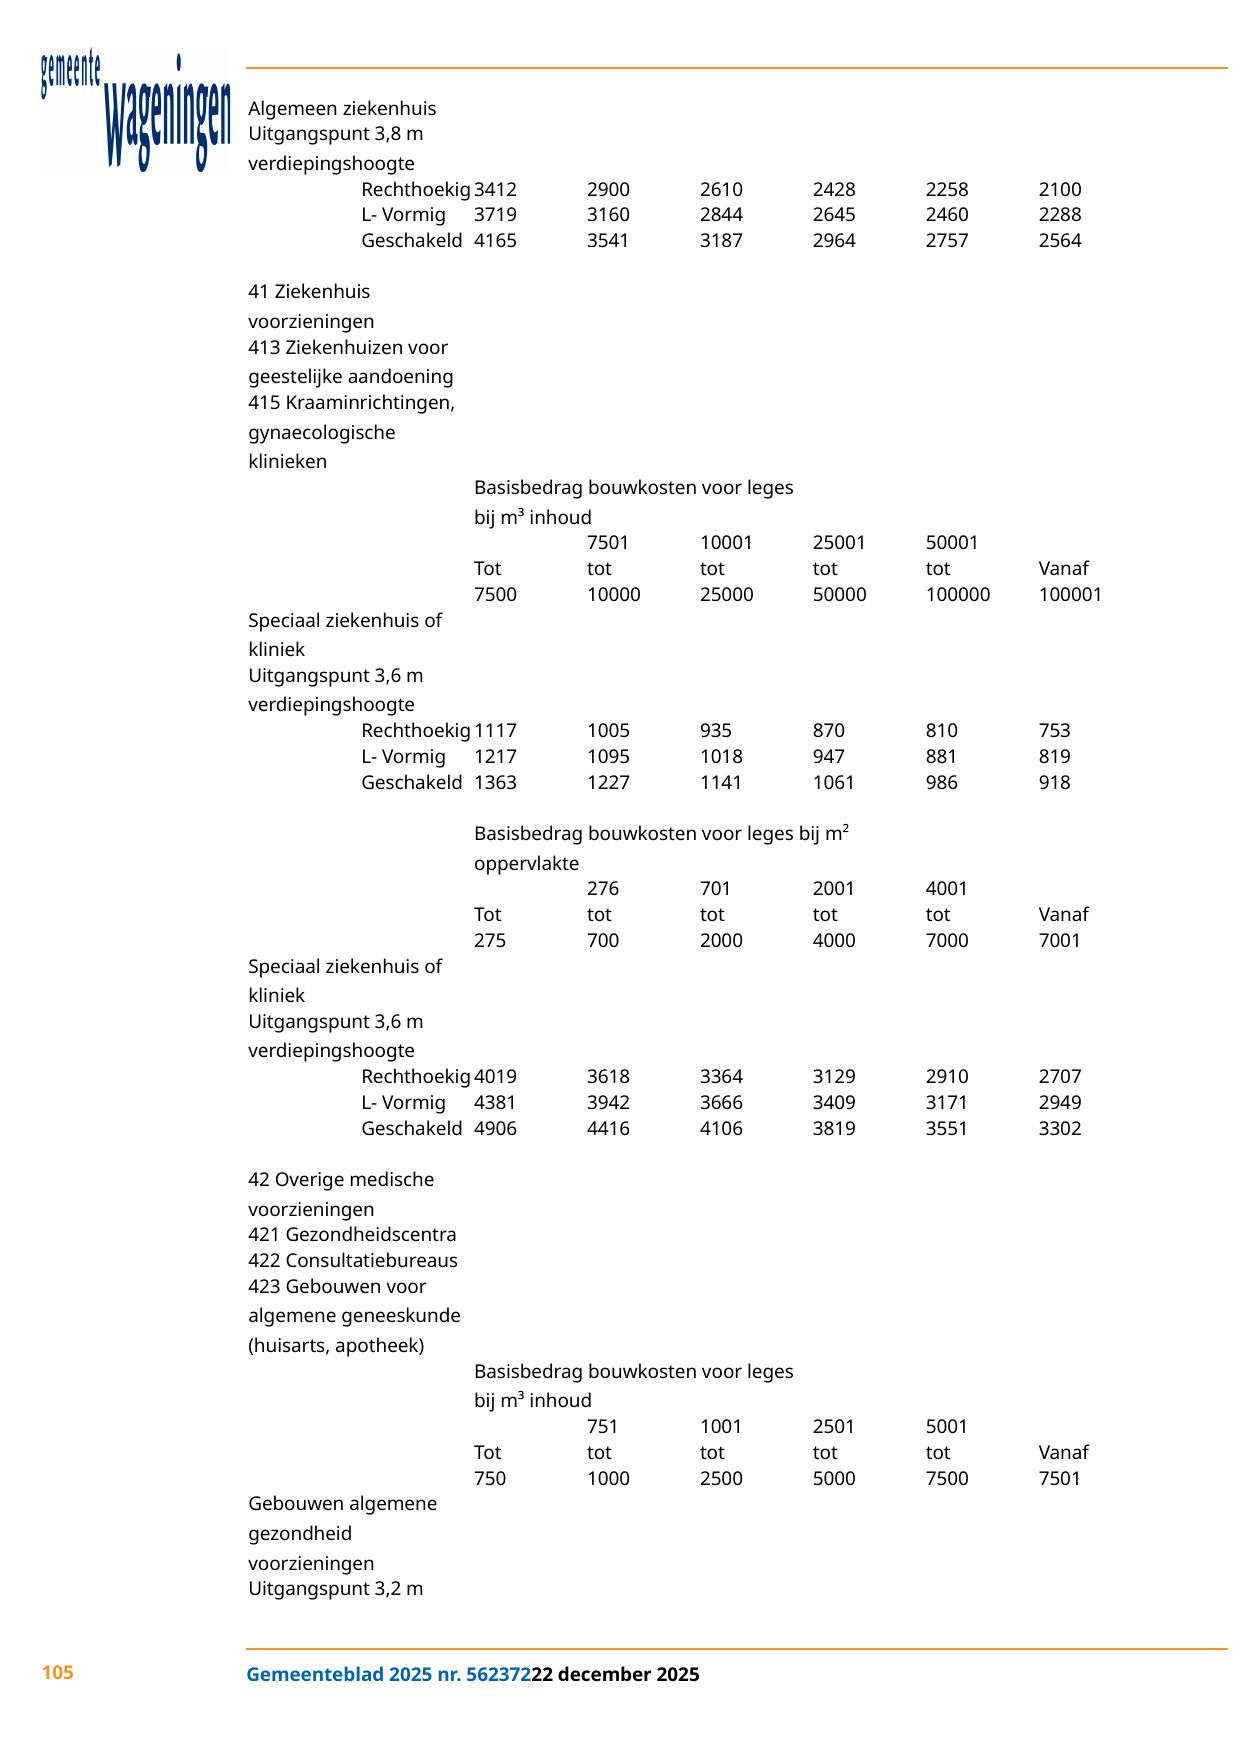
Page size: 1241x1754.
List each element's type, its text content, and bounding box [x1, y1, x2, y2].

table_cell [474, 607, 587, 662]
table_cell Vanaf [1039, 1439, 1152, 1465]
table_cell 986 [926, 769, 1038, 794]
table_cell 2564 [1039, 227, 1152, 253]
table_cell [361, 927, 474, 953]
table_cell tot [700, 901, 813, 927]
table_cell tot [587, 555, 700, 581]
table_cell [1039, 279, 1152, 334]
table_cell [813, 253, 926, 279]
table_cell [248, 1439, 361, 1465]
table_cell [700, 607, 813, 662]
table_cell tot [813, 1439, 926, 1465]
table_cell [813, 474, 926, 529]
table_cell 881 [926, 743, 1038, 769]
table_cell Algemeen ziekenhuis [248, 95, 474, 121]
table_cell 2910 [926, 1064, 1038, 1089]
table_cell [1039, 820, 1152, 876]
table_cell 421 Gezondheidscentra [248, 1222, 474, 1247]
table_cell 5000 [813, 1465, 926, 1491]
table_cell [700, 1248, 813, 1273]
table_cell 41 Ziekenhuis voorzieningen [248, 279, 474, 334]
table_cell tot [926, 1439, 1038, 1465]
table_cell [474, 1491, 587, 1575]
table_cell 935 [700, 718, 813, 743]
table_cell [1039, 1248, 1152, 1273]
table_cell [813, 1491, 926, 1575]
table_cell [474, 95, 587, 121]
table_cell Basisbedrag bouwkosten voor leges bij m³ inhoud [474, 1358, 813, 1413]
table_cell 25001 [813, 530, 926, 555]
table_cell [813, 1575, 926, 1601]
table_cell [926, 662, 1038, 717]
table_cell tot [813, 901, 926, 927]
table_cell [813, 953, 926, 1008]
table_cell [926, 1358, 1038, 1413]
table_cell [248, 530, 361, 555]
table_cell 918 [1039, 769, 1152, 794]
table_cell [248, 1115, 361, 1141]
table_cell 753 [1039, 718, 1152, 743]
table_cell 25000 [700, 581, 813, 607]
table_cell [248, 927, 361, 953]
table_cell 3942 [587, 1089, 700, 1115]
table_cell 4001 [926, 876, 1038, 901]
table_cell [248, 176, 361, 202]
table_cell 415 Kraaminrichtingen, gynaecologische klinieken [248, 389, 474, 474]
table_cell 276 [587, 876, 700, 901]
table_cell Gebouwen algemene gezondheid voorzieningen [248, 1491, 474, 1575]
table_cell [1039, 1166, 1152, 1222]
table_cell [474, 1575, 587, 1601]
table_cell [926, 1248, 1038, 1273]
table_cell [248, 1141, 361, 1166]
table_cell [926, 389, 1038, 474]
table_cell [248, 820, 361, 876]
table_cell 700 [587, 927, 700, 953]
table_cell [474, 953, 587, 1008]
table_cell [474, 1166, 587, 1222]
table_cell 947 [813, 743, 926, 769]
table_cell [587, 1575, 700, 1601]
table_cell [361, 581, 474, 607]
table_cell Uitgangspunt 3,2 m [248, 1575, 474, 1601]
table_cell [1039, 389, 1152, 474]
table_cell 2100 [1039, 176, 1152, 202]
table_cell [474, 334, 587, 389]
table_cell [361, 795, 474, 820]
table_cell [700, 953, 813, 1008]
table_cell [700, 1575, 813, 1601]
table_cell [813, 1222, 926, 1247]
table_cell 701 [700, 876, 813, 901]
table_cell [474, 1141, 587, 1166]
table_cell 3160 [587, 202, 700, 227]
table_cell [700, 334, 813, 389]
table_cell 3819 [813, 1115, 926, 1141]
table_cell [587, 1166, 700, 1222]
table_cell [1039, 1273, 1152, 1358]
table_cell 4906 [474, 1115, 587, 1141]
table_cell [474, 1222, 587, 1247]
table_cell Speciaal ziekenhuis of kliniek [248, 953, 474, 1008]
table_cell 3666 [700, 1089, 813, 1115]
table_cell 2707 [1039, 1064, 1152, 1089]
table_cell [587, 662, 700, 717]
table_cell [1039, 1491, 1152, 1575]
table_cell [926, 1491, 1038, 1575]
table_cell 4416 [587, 1115, 700, 1141]
table_cell [700, 95, 813, 121]
table_cell 2000 [700, 927, 813, 953]
table_cell 1001 [700, 1413, 813, 1439]
table_cell [813, 1166, 926, 1222]
table_cell 2610 [700, 176, 813, 202]
table_cell tot [926, 555, 1038, 581]
table_cell [1039, 876, 1152, 901]
table_cell [926, 95, 1038, 121]
table_cell Basisbedrag bouwkosten voor leges bij m² oppervlakte [474, 820, 926, 876]
table_cell 7500 [474, 581, 587, 607]
table_cell [926, 795, 1038, 820]
table_cell L- Vormig [361, 202, 474, 227]
table_cell [361, 530, 474, 555]
table_cell [700, 795, 813, 820]
table_cell 3409 [813, 1089, 926, 1115]
table_cell 7000 [926, 927, 1038, 953]
table_cell [926, 474, 1038, 529]
table_cell [587, 953, 700, 1008]
table_cell [248, 718, 361, 743]
table_cell [361, 901, 474, 927]
table_cell [474, 662, 587, 717]
table_cell [587, 279, 700, 334]
table_cell [813, 334, 926, 389]
table_cell [1039, 795, 1152, 820]
table_cell [1039, 474, 1152, 529]
table_cell 1018 [700, 743, 813, 769]
table_cell 275 [474, 927, 587, 953]
table_cell 423 Gebouwen voor algemene geneeskunde (huisarts, apotheek) [248, 1273, 474, 1358]
table_cell [926, 1141, 1038, 1166]
table_cell [813, 279, 926, 334]
table_cell [813, 389, 926, 474]
table_cell [700, 1491, 813, 1575]
table_cell [1039, 253, 1152, 279]
table_cell [926, 334, 1038, 389]
table_cell [926, 953, 1038, 1008]
table_cell [700, 279, 813, 334]
table_cell [248, 555, 361, 581]
table_cell [700, 1273, 813, 1358]
table_cell 810 [926, 718, 1038, 743]
table_cell [926, 1575, 1038, 1601]
table_cell 422 Consultatiebureaus [248, 1248, 474, 1273]
table_cell Tot [474, 1439, 587, 1465]
table_cell [248, 1358, 361, 1413]
table_cell [1039, 1358, 1152, 1413]
table_cell 3541 [587, 227, 700, 253]
table_cell Rechthoekig [361, 1064, 474, 1089]
table_cell 1217 [474, 743, 587, 769]
table_cell Basisbedrag bouwkosten voor leges bij m³ inhoud [474, 474, 813, 529]
table_cell tot [700, 555, 813, 581]
table_cell 2964 [813, 227, 926, 253]
table_cell [248, 743, 361, 769]
table_cell 2001 [813, 876, 926, 901]
table_cell Rechthoekig [361, 718, 474, 743]
table_cell 7500 [926, 1465, 1038, 1491]
table_cell [926, 253, 1038, 279]
table_cell 1005 [587, 718, 700, 743]
table_cell 413 Ziekenhuizen voor geestelijke aandoening [248, 334, 474, 389]
table_cell [361, 474, 474, 529]
table_cell 42 Overige medische voorzieningen [248, 1166, 474, 1222]
table_cell 7501 [587, 530, 700, 555]
table_cell 2900 [587, 176, 700, 202]
table_cell [700, 1222, 813, 1247]
table_cell [587, 95, 700, 121]
table_cell L- Vormig [361, 743, 474, 769]
table_cell 4381 [474, 1089, 587, 1115]
table_cell [813, 1358, 926, 1413]
table_cell Speciaal ziekenhuis of kliniek [248, 607, 474, 662]
table_cell 3364 [700, 1064, 813, 1089]
table_cell [1039, 1413, 1152, 1439]
table_cell 1117 [474, 718, 587, 743]
table_cell [1039, 607, 1152, 662]
table_cell [474, 1248, 587, 1273]
table_cell [700, 389, 813, 474]
table_cell [926, 1222, 1038, 1247]
table_cell 3551 [926, 1115, 1038, 1141]
table_cell 2645 [813, 202, 926, 227]
table_cell [587, 1141, 700, 1166]
table_cell [926, 121, 1038, 176]
table_cell [1039, 1222, 1152, 1247]
table_cell tot [587, 1439, 700, 1465]
table_cell [587, 1273, 700, 1358]
table_cell tot [587, 901, 700, 927]
table_cell 3171 [926, 1089, 1038, 1115]
table_cell [813, 1248, 926, 1273]
table_cell 4106 [700, 1115, 813, 1141]
table_cell [587, 334, 700, 389]
table_cell [361, 820, 474, 876]
table_cell [1039, 1141, 1152, 1166]
table_cell [926, 1008, 1038, 1063]
table_cell 1095 [587, 743, 700, 769]
table_cell [813, 1141, 926, 1166]
table_cell 50000 [813, 581, 926, 607]
table_cell [248, 1089, 361, 1115]
table_cell [361, 1141, 474, 1166]
table_cell [813, 1008, 926, 1063]
table_cell [248, 581, 361, 607]
table_cell 100000 [926, 581, 1038, 607]
picture [41, 47, 231, 172]
table_cell 1363 [474, 769, 587, 794]
table_cell [587, 389, 700, 474]
table_cell [926, 607, 1038, 662]
table_cell [587, 121, 700, 176]
table_cell [813, 121, 926, 176]
table_cell 10000 [587, 581, 700, 607]
table_cell tot [813, 555, 926, 581]
table_cell 7501 [1039, 1465, 1152, 1491]
table_cell 4019 [474, 1064, 587, 1089]
table_cell 3412 [474, 176, 587, 202]
table_cell [474, 279, 587, 334]
table_cell Geschakeld [361, 227, 474, 253]
table_cell 4165 [474, 227, 587, 253]
table_cell [474, 876, 587, 901]
table_cell Geschakeld [361, 769, 474, 794]
table_cell [474, 121, 587, 176]
table_cell [813, 795, 926, 820]
table_cell [700, 121, 813, 176]
table_cell 5001 [926, 1413, 1038, 1439]
table_cell 1061 [813, 769, 926, 794]
table_cell 2258 [926, 176, 1038, 202]
table_cell 3618 [587, 1064, 700, 1089]
table_cell [1039, 1008, 1152, 1063]
table_cell [1039, 953, 1152, 1008]
table_cell 7001 [1039, 927, 1152, 953]
table_cell [474, 1413, 587, 1439]
table_cell 819 [1039, 743, 1152, 769]
table_cell [474, 1008, 587, 1063]
table_cell 1141 [700, 769, 813, 794]
table_cell 870 [813, 718, 926, 743]
table_cell [248, 795, 361, 820]
table_cell L- Vormig [361, 1089, 474, 1115]
table_cell [926, 279, 1038, 334]
table_cell [587, 795, 700, 820]
table_cell [813, 662, 926, 717]
table_cell [700, 1008, 813, 1063]
table_cell [926, 1273, 1038, 1358]
table_cell [587, 1222, 700, 1247]
table_cell [474, 795, 587, 820]
table_cell 4000 [813, 927, 926, 953]
table_cell [587, 1008, 700, 1063]
table_cell [361, 555, 474, 581]
table_cell [1039, 334, 1152, 389]
table_cell 2460 [926, 202, 1038, 227]
table_cell [248, 876, 361, 901]
table_cell [1039, 121, 1152, 176]
table_cell [474, 530, 587, 555]
table_cell [361, 1358, 474, 1413]
table_cell [248, 1413, 361, 1439]
table_cell 10001 [700, 530, 813, 555]
table_cell [813, 95, 926, 121]
table_cell [813, 607, 926, 662]
table_cell [248, 202, 361, 227]
table_cell [700, 1141, 813, 1166]
table_cell 2500 [700, 1465, 813, 1491]
table_cell [1039, 530, 1152, 555]
table_cell [474, 389, 587, 474]
table_cell 1227 [587, 769, 700, 794]
table_cell [248, 474, 361, 529]
table_cell [361, 253, 474, 279]
table_cell Vanaf [1039, 901, 1152, 927]
table_cell [248, 253, 361, 279]
table_cell [248, 227, 361, 253]
table_cell 2844 [700, 202, 813, 227]
table_cell tot [700, 1439, 813, 1465]
table_cell Uitgangspunt 3,6 m verdiepingshoogte [248, 1008, 474, 1063]
table_cell 2288 [1039, 202, 1152, 227]
table_cell [248, 901, 361, 927]
table_cell 2428 [813, 176, 926, 202]
table_cell Rechthoekig [361, 176, 474, 202]
table_cell [361, 1413, 474, 1439]
table_cell [361, 1439, 474, 1465]
table_cell tot [926, 901, 1038, 927]
table_cell [926, 820, 1038, 876]
table_cell [926, 1166, 1038, 1222]
table_cell [248, 1064, 361, 1089]
table_cell [587, 1491, 700, 1575]
table_cell [813, 1273, 926, 1358]
table_cell Tot [474, 555, 587, 581]
table_cell [700, 1166, 813, 1222]
table_cell Geschakeld [361, 1115, 474, 1141]
table_cell [474, 253, 587, 279]
table_cell Uitgangspunt 3,8 m verdiepingshoogte [248, 121, 474, 176]
table_cell [700, 253, 813, 279]
table_cell 2757 [926, 227, 1038, 253]
table_cell Vanaf [1039, 555, 1152, 581]
table_cell 2501 [813, 1413, 926, 1439]
table_cell 3129 [813, 1064, 926, 1089]
table_cell 750 [474, 1465, 587, 1491]
table_cell [587, 253, 700, 279]
table_cell [700, 662, 813, 717]
table_cell 3302 [1039, 1115, 1152, 1141]
table_cell [587, 607, 700, 662]
table_cell 3719 [474, 202, 587, 227]
table_cell Uitgangspunt 3,6 m verdiepingshoogte [248, 662, 474, 717]
table_cell [1039, 1575, 1152, 1601]
table_cell [587, 1248, 700, 1273]
table_cell [361, 1465, 474, 1491]
table_cell [1039, 95, 1152, 121]
table_cell 100001 [1039, 581, 1152, 607]
table_cell 1000 [587, 1465, 700, 1491]
table_cell 50001 [926, 530, 1038, 555]
table_cell 3187 [700, 227, 813, 253]
table_cell Tot [474, 901, 587, 927]
table_cell 751 [587, 1413, 700, 1439]
table_cell 2949 [1039, 1089, 1152, 1115]
table_cell [474, 1273, 587, 1358]
table_cell [248, 769, 361, 794]
table_cell [361, 876, 474, 901]
table_cell [248, 1465, 361, 1491]
table_cell [1039, 662, 1152, 717]
